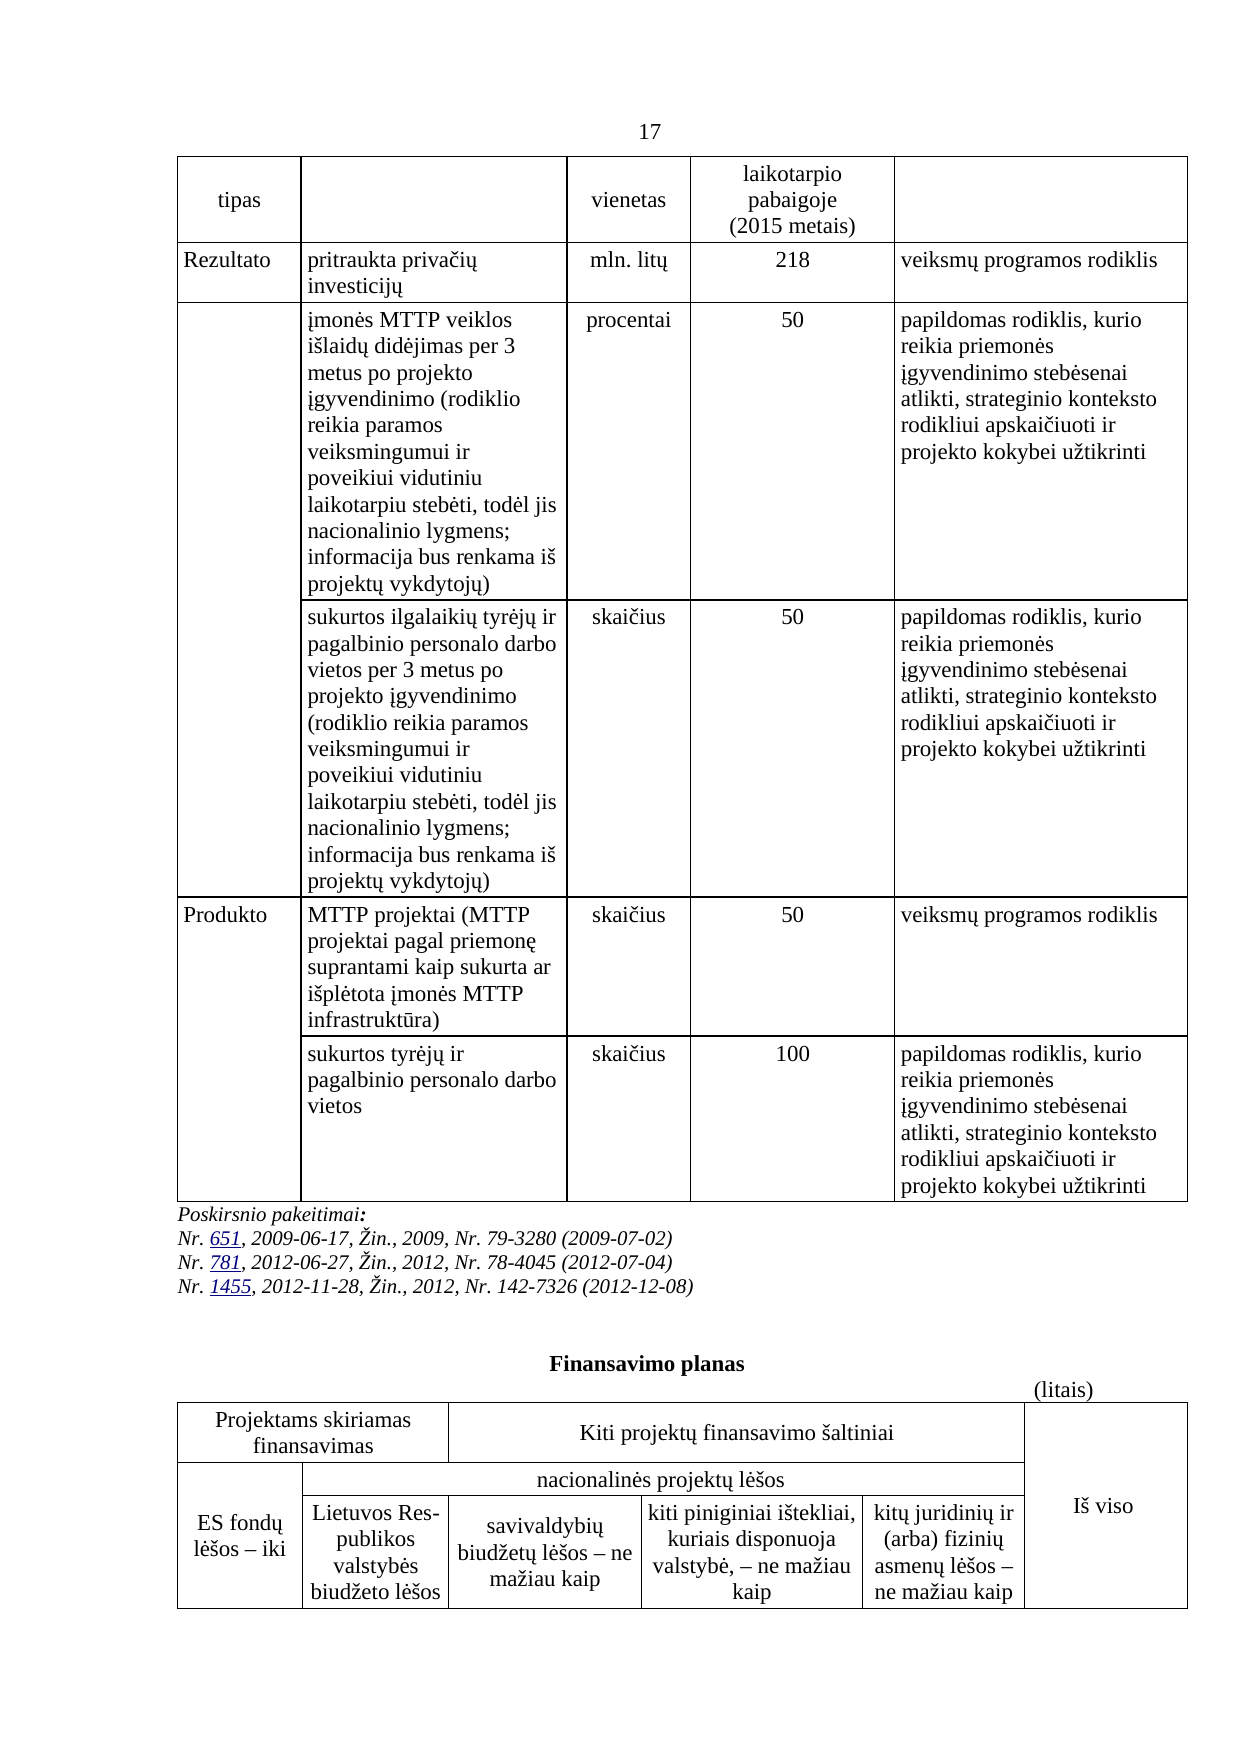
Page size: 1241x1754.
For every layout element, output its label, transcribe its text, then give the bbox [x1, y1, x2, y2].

subtitle Poskirsnio pakeitimai: [177, 1202, 1122, 1226]
table_cell Produkto [178, 898, 300, 1201]
table_header tipas [178, 157, 300, 242]
table_cell veiksmų programos rodiklis [895, 243, 1187, 302]
table_cell papildomas rodiklis, kurio reikia priemonės įgyvendinimo stebėsenai atlikti, strateginio konteksto rodikliui apskaičiuoti ir projekto kokybei užtikrinti [895, 601, 1187, 896]
table_cell kitų juridinių ir (arba) fizinių asmenų lėšos – ne mažiau kaip [863, 1496, 1024, 1607]
table_cell kiti piniginiai ištekliai, kuriais disponuoja valstybė, – ne mažiau kaip [642, 1496, 862, 1607]
table_cell nacionalinės projektų lėšos [303, 1463, 1024, 1495]
table_cell 50 [691, 898, 894, 1035]
table_cell procentai [568, 303, 690, 599]
table_cell skaičius [568, 898, 690, 1035]
table_cell įmonės MTTP veiklos išlaidų didėjimas per 3 metus po projekto įgyvendinimo (rodiklio reikia paramos veiksmingumui ir poveikiui vidutiniu laikotarpiu stebėti, todėl jis nacionalinio lygmens; informacija bus renkama iš projektų vykdytojų) [302, 303, 566, 599]
table_header [895, 157, 1187, 242]
table_cell 100 [691, 1037, 894, 1201]
table_cell papildomas rodiklis, kurio reikia priemonės įgyvendinimo stebėsenai atlikti, strateginio konteksto rodikliui apskaičiuoti ir projekto kokybei užtikrinti [895, 303, 1187, 599]
table_header [302, 157, 566, 242]
table_cell papildomas rodiklis, kurio reikia priemonės įgyvendinimo stebėsenai atlikti, strateginio konteksto rodikliui apskaičiuoti ir projekto kokybei užtikrinti [895, 1037, 1187, 1201]
table_cell veiksmų programos rodiklis [895, 898, 1187, 1035]
text Finansavimo planas [177, 1349, 1122, 1376]
table_header Projektams skiriamas finansavimas [178, 1403, 448, 1462]
table_cell pritraukta privačių investicijų [302, 243, 566, 302]
table_cell [178, 303, 300, 896]
table_header Kiti projektų finansavimo šaltiniai [449, 1403, 1024, 1462]
table_cell sukurtos tyrėjų ir pagalbinio personalo darbo vietos [302, 1037, 566, 1201]
table_header vienetas [568, 157, 690, 242]
table_cell sukurtos ilgalaikių tyrėjų ir pagalbinio personalo darbo vietos per 3 metus po projekto įgyvendinimo (rodiklio reikia paramos veiksmingumui ir poveikiui vidutiniu laikotarpiu stebėti, todėl jis nacionalinio lygmens; informacija bus renkama iš projektų vykdytojų) [302, 601, 566, 896]
table_cell skaičius [568, 601, 690, 896]
text Nr. 781, 2012-06-27, Žin., 2012, Nr. 78-4045 (2012-07-04) [177, 1250, 1122, 1274]
table_cell 50 [691, 303, 894, 599]
table_header Iš viso [1025, 1403, 1187, 1607]
text Nr. 1455, 2012-11-28, Žin., 2012, Nr. 142-7326 (2012-12-08) [177, 1274, 1122, 1298]
table_header laikotarpio pabaigoje (2015 metais) [691, 157, 894, 242]
table_cell 50 [691, 601, 894, 896]
table_cell skaičius [568, 1037, 690, 1201]
text Nr. 651, 2009-06-17, Žin., 2009, Nr. 79-3280 (2009-07-02) [177, 1226, 1122, 1250]
table_cell 218 [691, 243, 894, 302]
table_cell mln. litų [568, 243, 690, 302]
text (litais) [1034, 1376, 1122, 1402]
table_cell Rezultato [178, 243, 300, 302]
table_cell MTTP projektai (MTTP projektai pagal priemonę suprantami kaip sukurta ar išplėtota įmonės MTTP infrastruktūra) [302, 898, 566, 1035]
table_cell Lietuvos Res­publikos valstybės biudžeto lėšos [303, 1496, 448, 1607]
table_cell savivaldybių biudžetų lėšos – ne mažiau kaip [449, 1496, 641, 1607]
table_cell ES fondų lėšos – iki [178, 1463, 302, 1607]
